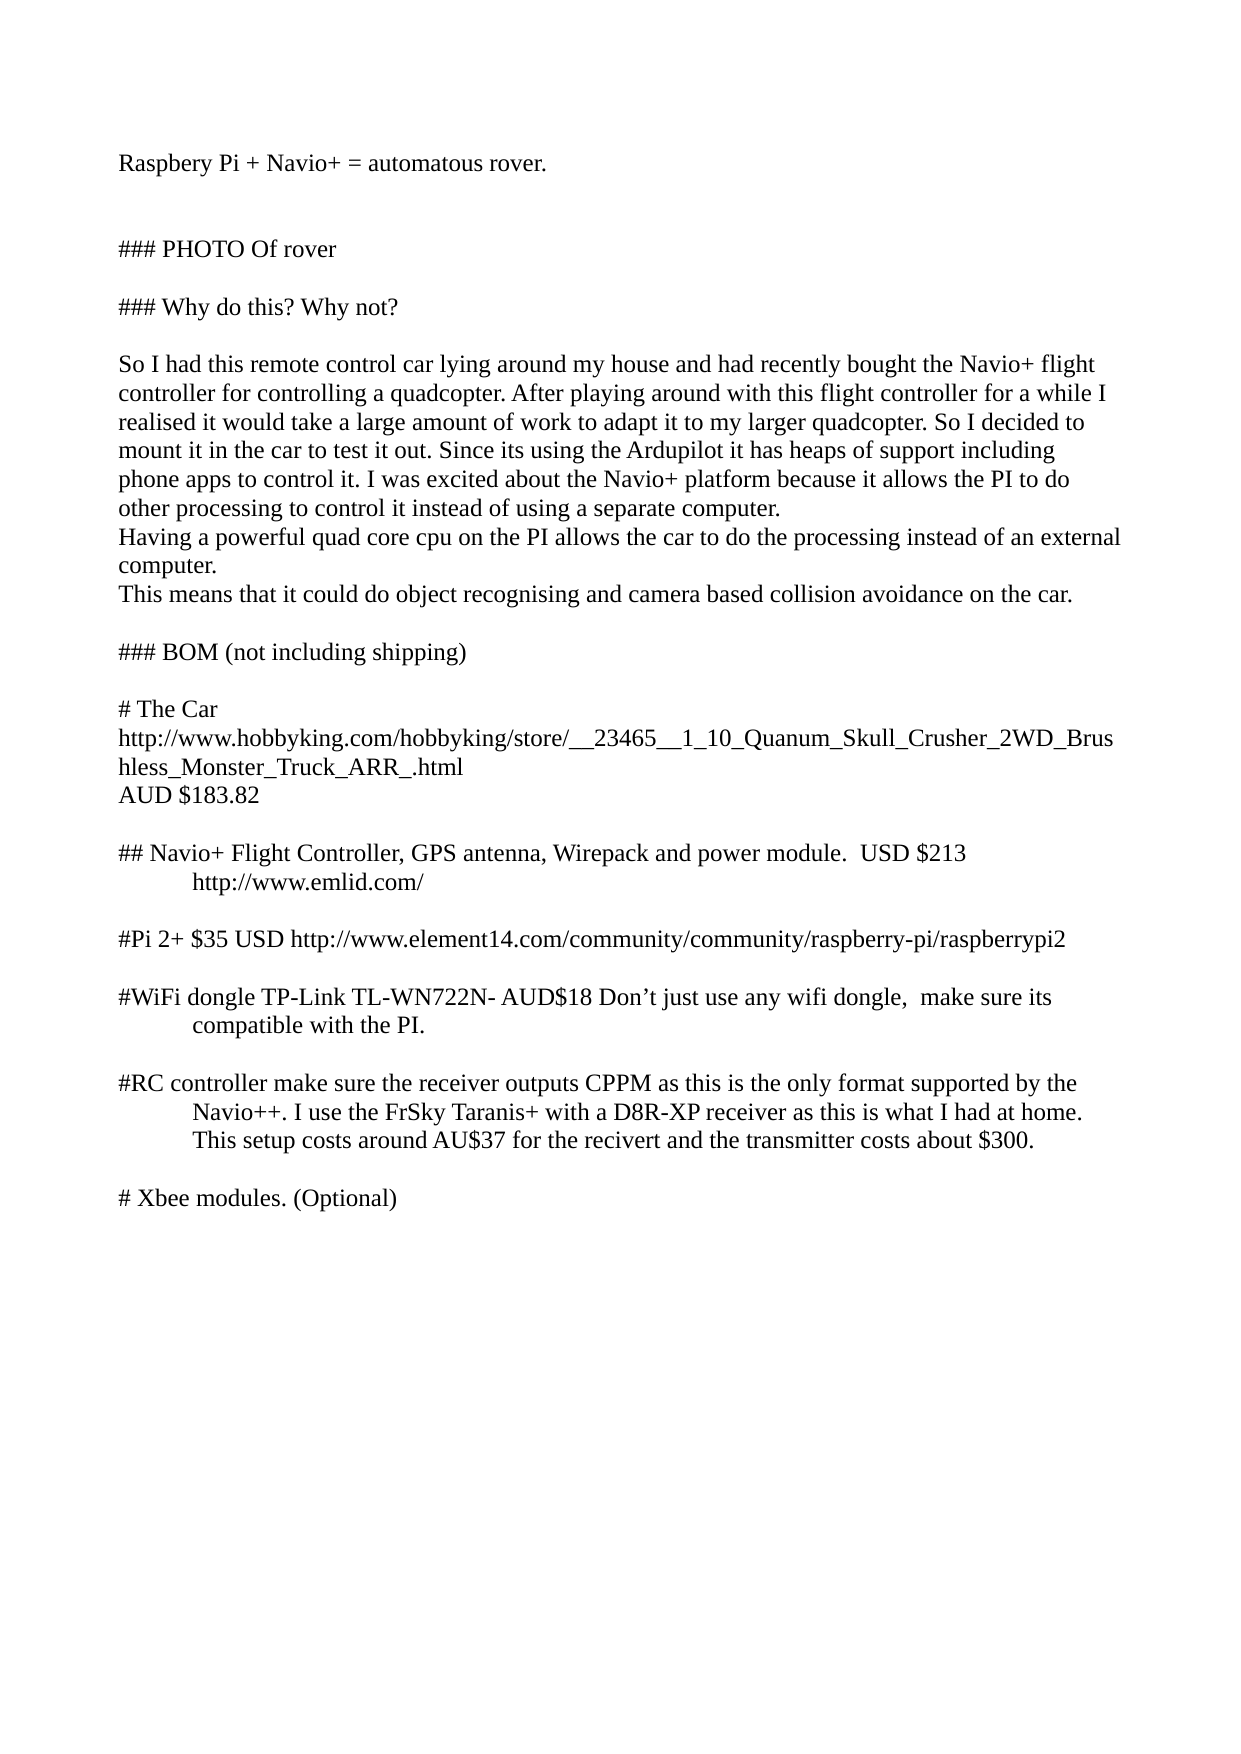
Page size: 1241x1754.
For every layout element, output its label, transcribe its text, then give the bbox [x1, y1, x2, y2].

text # Xbee modules. (Optional) [118, 1183, 1122, 1212]
text #WiFi dongle TP-Link TL-WN722N- AUD$18 Don’t just use any wifi dongle, make sure its compatible with the PI. [118, 982, 1122, 1039]
text Raspbery Pi + Navio+ = automatous rover. [118, 148, 1122, 177]
text ## Navio+ Flight Controller, GPS antenna, Wirepack and power module. USD $213 http://www.emlid.com/ [118, 838, 1122, 895]
text #RC controller make sure the receiver outputs CPPM as this is the only format supported by the Navio++. I use the FrSky Taranis+ with a D8R-XP receiver as this is what I had at home. This setup costs around AU$37 for the recivert and the transmitter costs about $300. [118, 1068, 1122, 1154]
text Having a powerful quad core cpu on the PI allows the car to do the processing instead of an external computer. [118, 522, 1122, 579]
text So I had this remote control car lying around my house and had recently bought the Navio+ flight controller for controlling a quadcopter. After playing around with this flight controller for a while I realised it would take a large amount of work to adapt it to my larger quadcopter. So I decided to mount it in the car to test it out. Since its using the Ardupilot it has heaps of support including phone apps to control it. I was excited about the Navio+ platform because it allows the PI to do other processing to control it instead of using a separate computer. [118, 349, 1122, 522]
text ### BOM (not including shipping) [118, 637, 1122, 665]
text ### PHOTO Of rover [118, 234, 1122, 263]
text ### Why do this? Why not? [118, 292, 1122, 320]
text # The Car http://www.hobbyking.com/hobbyking/store/__23465__1_10_Quanum_Skull_Crusher_2WD_Brushless_Monster_Truck_ARR_.html [118, 694, 1122, 780]
text This means that it could do object recognising and camera based collision avoidance on the car. [118, 579, 1122, 608]
text AUD $183.82 [118, 780, 1122, 809]
text #Pi 2+ $35 USD http://www.element14.com/community/community/raspberry-pi/raspberrypi2 [118, 924, 1122, 953]
